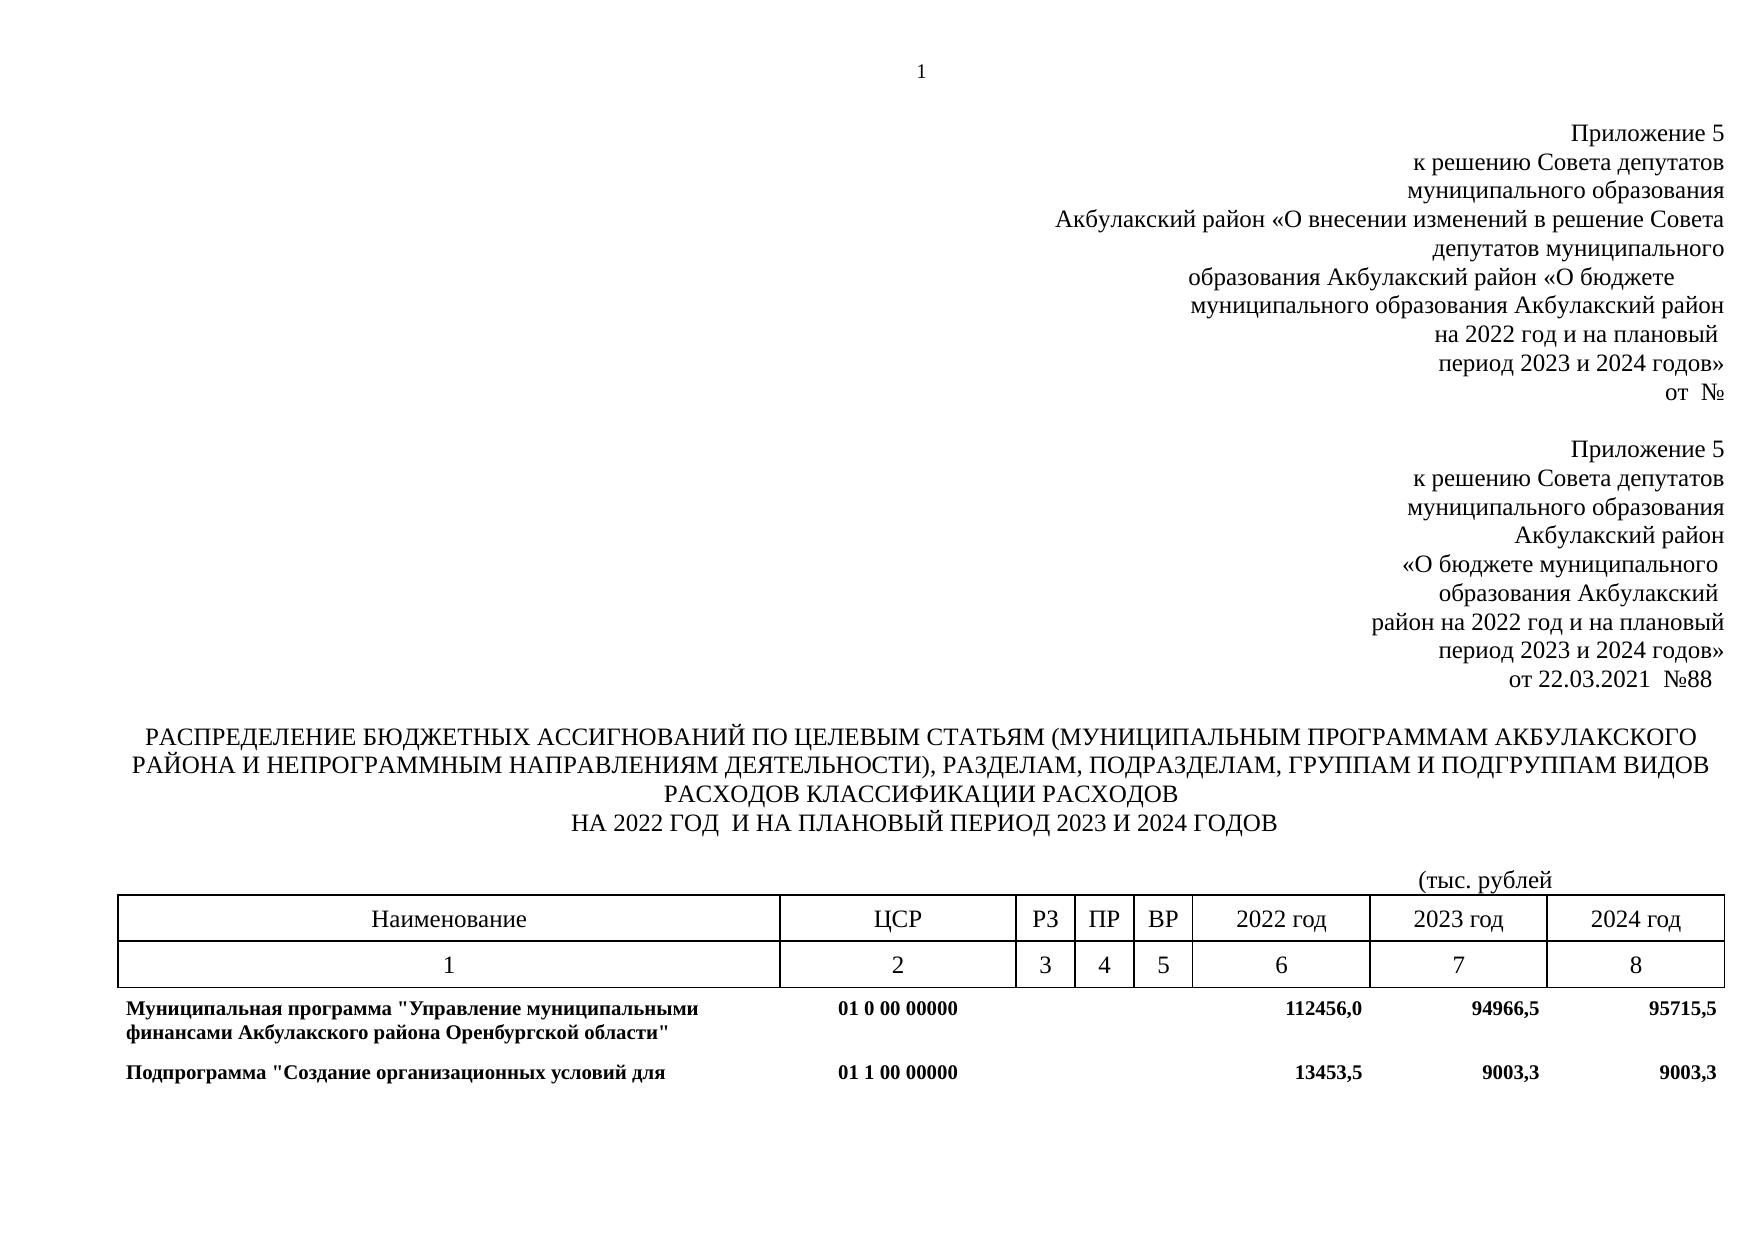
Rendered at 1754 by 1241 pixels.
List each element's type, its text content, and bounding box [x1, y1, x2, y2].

table_header [1548, 896, 1724, 940]
text муниципального образования Акбулакский район [118, 291, 1724, 319]
table_header [1076, 942, 1133, 986]
table_header [1076, 896, 1133, 940]
text Приложение 5 [118, 434, 1724, 463]
table_header Наименование [126, 904, 772, 932]
table_cell 112456,0 [1193, 988, 1370, 1052]
table_header [1371, 942, 1546, 986]
table_cell 9003,3 [1547, 1052, 1724, 1091]
text Акбулакский район «О внесении изменений в решение Совета депутатов муниципального [118, 204, 1724, 262]
table_cell [1075, 988, 1134, 1052]
table_cell Подпрограмма "Создание организационных условий для [118, 1052, 780, 1091]
table_header 3 [1024, 950, 1067, 978]
table_header 2023 год [1378, 904, 1539, 932]
table_header [1017, 942, 1074, 986]
text на 2022 год и на плановый [118, 319, 1724, 348]
table_header 6 [1201, 950, 1362, 978]
table_header [1193, 896, 1369, 940]
table_header [781, 896, 1015, 940]
table_cell 94966,5 [1370, 988, 1547, 1052]
text от 22.03.2021 №88 [118, 664, 1724, 693]
table_header [1371, 896, 1546, 940]
table_cell [1075, 1052, 1134, 1091]
text РАСПРЕДЕЛЕНИЕ БЮДЖЕТНЫХ АССИГНОВАНИЙ ПО ЦЕЛЕВЫМ СТАТЬЯМ (МУНИЦИПАЛЬНЫМ ПРОГРАММАМ АКБУЛАКСКОГО РАЙОНА И НЕПРОГРАММНЫМ НАПРАВЛЕНИЯМ ДЕЯТЕЛЬНОСТИ), РАЗДЕЛАМ, ПОДРАЗДЕЛАМ, ГРУППАМ И ПОДГРУППАМ ВИДОВ РАСХОДОВ КЛАССИФИКАЦИИ РАСХОДОВ [118, 722, 1724, 808]
table_header 4 [1083, 950, 1126, 978]
text образования Акбулакский [118, 578, 1724, 607]
table_cell 95715,5 [1547, 988, 1724, 1052]
text НА 2022 ГОД И НА ПЛАНОВЫЙ ПЕРИОД 2023 И 2024 ГОДОВ [118, 808, 1724, 837]
text Приложение 5 [118, 118, 1724, 147]
table_header [119, 896, 779, 940]
text муниципального образования [118, 176, 1724, 204]
text к решению Совета депутатов [118, 463, 1724, 492]
table_header 8 [1555, 950, 1716, 978]
table_header 2022 год [1201, 904, 1362, 932]
table_header [1193, 942, 1369, 986]
table_header [1017, 896, 1074, 940]
text (тыс. рублей [118, 866, 1724, 894]
text район на 2022 год и на плановый [118, 607, 1724, 636]
table_cell 13453,5 [1193, 1052, 1370, 1091]
table_header 7 [1378, 950, 1539, 978]
table_header 2024 год [1555, 904, 1716, 932]
text «О бюджете муниципального [118, 549, 1724, 578]
table_header ПР [1083, 904, 1126, 932]
table_header ВР [1142, 904, 1185, 932]
text к решению Совета депутатов [118, 147, 1724, 176]
table_header [781, 942, 1015, 986]
text от № [118, 377, 1724, 406]
text период 2023 и 2024 годов» [118, 636, 1724, 664]
table_cell Муниципальная программа "Управление муниципальными финансами Акбулакского района Оренбургской области" [118, 988, 780, 1052]
table_header [119, 942, 779, 986]
table_cell [1134, 1052, 1193, 1091]
table_header [1135, 942, 1192, 986]
text период 2023 и 2024 годов» [118, 348, 1724, 377]
table_cell 9003,3 [1370, 1052, 1547, 1091]
table_cell [1016, 988, 1075, 1052]
table_cell 01 0 00 00000 [780, 988, 1016, 1052]
text образования Акбулакский район «О бюджете [118, 262, 1724, 291]
table_cell 01 1 00 00000 [780, 1052, 1016, 1091]
table_header 2 [788, 950, 1008, 978]
text Акбулакский район [118, 521, 1724, 549]
table_header РЗ [1024, 904, 1067, 932]
table_header 5 [1142, 950, 1185, 978]
text муниципального образования [118, 492, 1724, 521]
table_header [1135, 896, 1192, 940]
table_header [1548, 942, 1724, 986]
table_cell [1134, 988, 1193, 1052]
table_header ЦСР [788, 904, 1008, 932]
table_cell [1016, 1052, 1075, 1091]
table_header 1 [126, 950, 772, 978]
